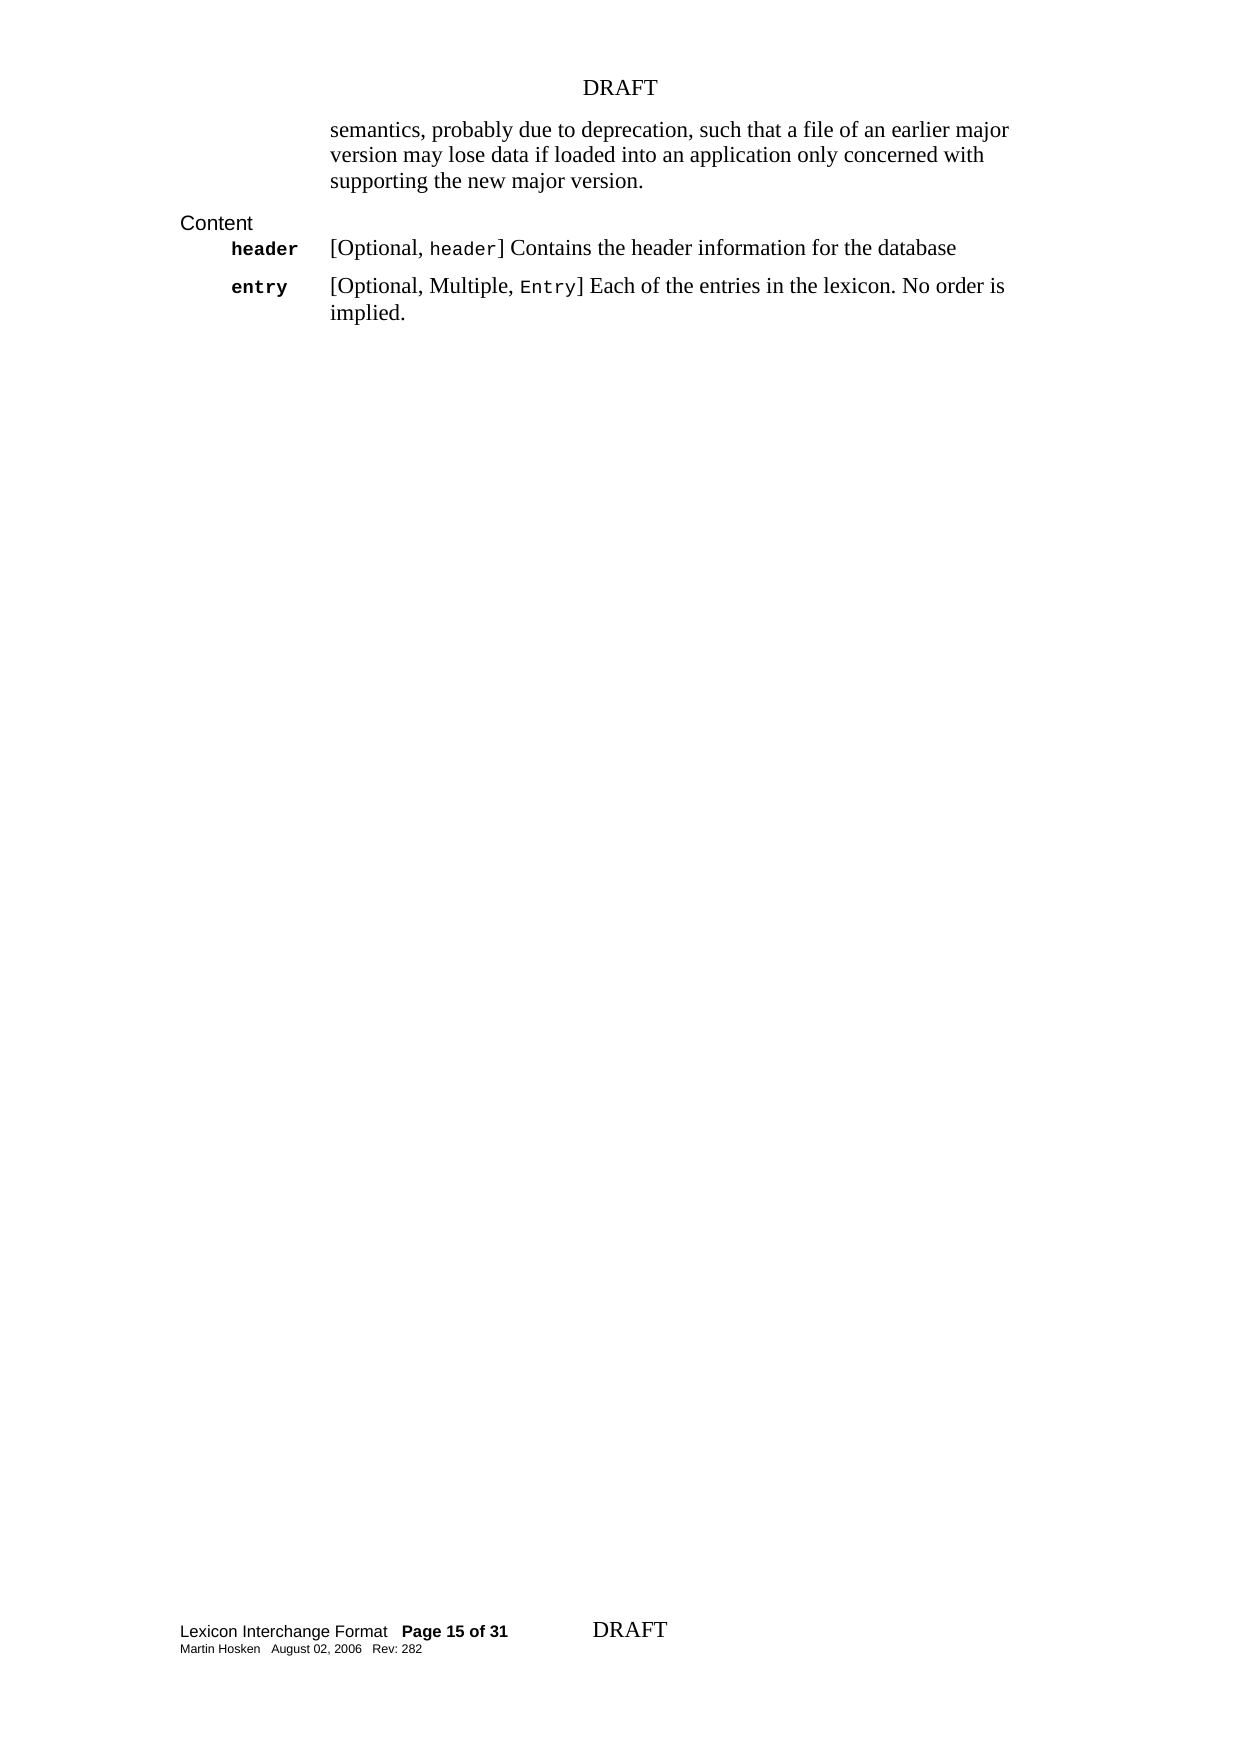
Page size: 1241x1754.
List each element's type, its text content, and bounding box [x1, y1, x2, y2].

text semantics, probably due to deprecation, such that a file of an earlier major version may lose data if loaded into an application only concerned with supporting the new major version. [231, 117, 1061, 193]
text entry [Optional, Multiple, Entry] Each of the entries in the lexicon. No order is implied. [231, 273, 1061, 325]
text header [Optional, header] Contains the header information for the database [231, 235, 1061, 261]
subtitle Content [180, 212, 1061, 235]
